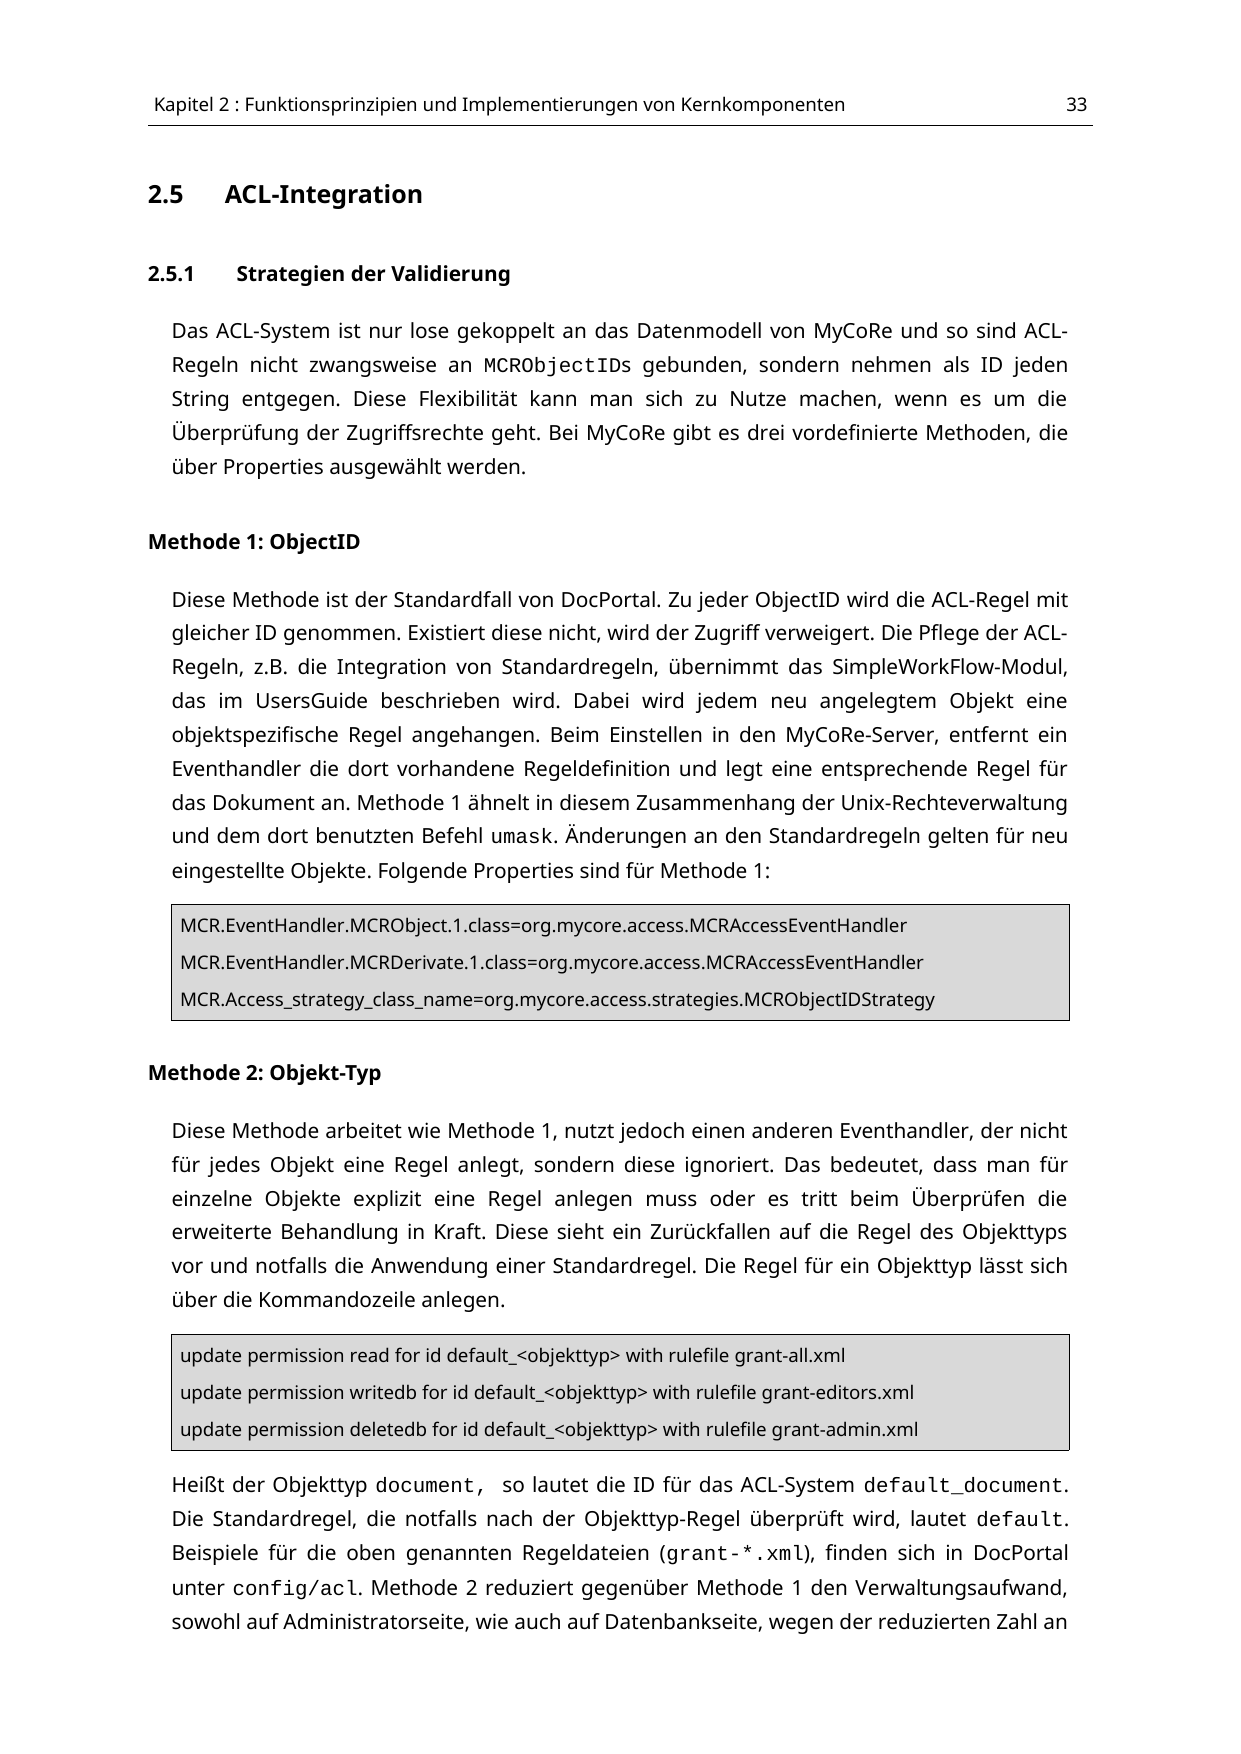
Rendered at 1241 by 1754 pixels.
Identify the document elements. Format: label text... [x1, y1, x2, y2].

text update permission writedb for id default_<objekttyp> with rulefile grant-editors.xml [172, 1371, 1069, 1404]
subtitle Methode 1: ObjectID [148, 527, 1092, 556]
text Diese Methode arbeitet wie Methode 1, nutzt jedoch einen anderen Eventhandler, der nicht für jedes Objekt eine Regel anlegt, sondern diese ignoriert. Das bedeutet, dass man für einzelne Objekte explizit eine Regel anlegen muss oder es tritt beim Überprüfen die erweiterte Behandlung in Kraft. Diese sieht ein Zurückfallen auf die Regel des Objekttyps vor und notfalls die Anwendung einer Standardregel. Die Regel für ein Objekttyp lässt sich über die Kommandozeile anlegen. [171, 1116, 1069, 1313]
text Das ACL-System ist nur lose gekoppelt an das Datenmodell von MyCoRe und so sind ACL-Regeln nicht zwangsweise an MCRObjectIDs gebunden, sondern nehmen als ID jeden String entgegen. Diese Flexibilität kann man sich zu Nutze machen, wenn es um die Überprüfung der Zugriffsrechte geht. Bei MyCoRe gibt es drei vordefinierte Methoden, die über Properties ausgewählt werden. [171, 316, 1069, 480]
text Heißt der Objekttyp document, so lautet die ID für das ACL-System default_document. Die Standardregel, die notfalls nach der Objekttyp-Regel überprüft wird, lautet default. Beispiele für die oben genannten Regeldateien (grant-*.xml), finden sich in DocPortal unter config/acl. Methode 2 reduziert gegenüber Methode 1 den Verwaltungsaufwand, sowohl auf Administratorseite, wie auch auf Datenbankseite, wegen der reduzierten Zahl an [171, 1470, 1069, 1635]
subtitle ACL-Integration [148, 177, 1092, 211]
subtitle Methode 2: Objekt-Typ [148, 1058, 1092, 1087]
text update permission read for id default_<objekttyp> with rulefile grant-all.xml [172, 1335, 1069, 1368]
text MCR.Access_strategy_class_name=org.mycore.access.strategies.MCRObjectIDStrategy [172, 978, 1069, 1020]
text Diese Methode ist der Standardfall von DocPortal. Zu jeder ObjectID wird die ACL-Regel mit gleicher ID genommen. Existiert diese nicht, wird der Zugriff verweigert. Die Pflege der ACL-Regeln, z.B. die Integration von Standardregeln, übernimmt das SimpleWorkFlow-Modul, das im UsersGuide beschrieben wird. Dabei wird jedem neu angelegtem Objekt eine objektspezifische Regel angehangen. Beim Einstellen in den MyCoRe-Server, entfernt ein Eventhandler die dort vorhandene Regeldefinition und legt eine entsprechende Regel für das Dokument an. Methode 1 ähnelt in diesem Zusammenhang der Unix-Rechteverwaltung und dem dort benutzten Befehl umask. Änderungen an den Standardregeln gelten für neu eingestellte Objekte. Folgende Properties sind für Methode 1: [171, 585, 1069, 884]
text MCR.EventHandler.MCRDerivate.1.class=org.mycore.access.MCRAccessEventHandler [172, 941, 1069, 975]
subtitle Strategien der Validierung [148, 259, 1092, 287]
text update permission deletedb for id default_<objekttyp> with rulefile grant-admin.xml [172, 1408, 1069, 1450]
text MCR.EventHandler.MCRObject.1.class=org.mycore.access.MCRAccessEventHandler [172, 905, 1069, 938]
